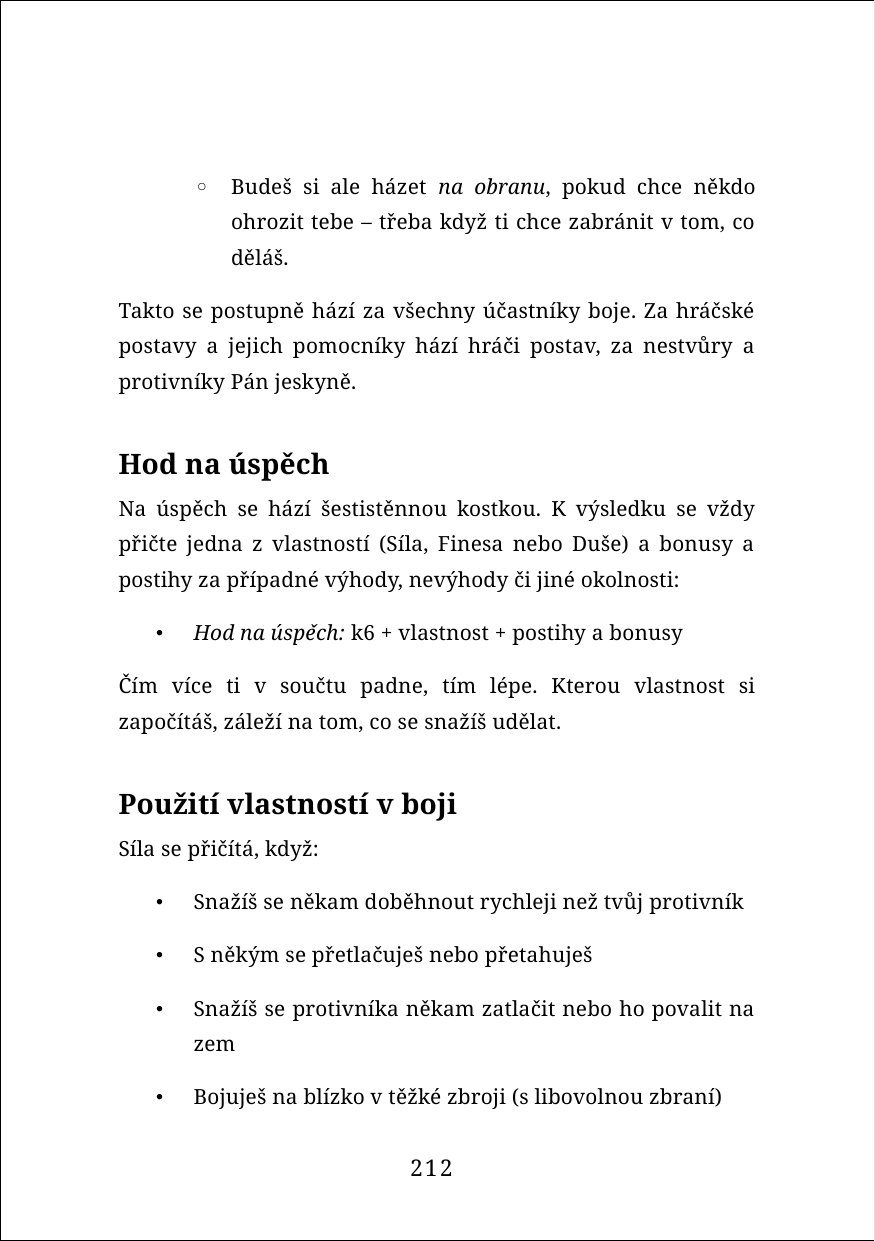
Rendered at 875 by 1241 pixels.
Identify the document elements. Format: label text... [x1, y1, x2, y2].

text Čím více ti v součtu padne, tím lépe. Kterou vlastnost si započítáš, záleží na tom, co se snažíš udělat. [118, 672, 756, 736]
subtitle Použití vlastností v boji [118, 784, 756, 822]
list Snažíš se někam doběhnout rychleji než tvůj protivník [156, 887, 756, 916]
text Takto se postupně hází za všechny účastníky boje. Za hráčské postavy a jejich pomocníky hází hráči postav, za nestvůry a protivníky Pán jeskyně. [118, 296, 756, 396]
list Snažíš se protivníka někam zatlačit nebo ho povalit na zem [156, 994, 756, 1058]
subtitle Hod na úspěch [118, 444, 756, 482]
text Síla se přičítá, když: [118, 834, 756, 862]
list Hod na úspěch: k6 + vlastnost + postihy a bonusy [156, 618, 756, 647]
list S někým se přetlačuješ nebo přetahuješ [156, 941, 756, 969]
list Budeš si ale házet na obranu, pokud chce někdo ohrozit tebe – třeba když ti chce zabránit v tom, co děláš. [193, 172, 756, 271]
text Na úspěch se hází šestistěnnou kostkou. K výsledku se vždy přičte jedna z vlastností (Síla, Finesa nebo Duše) a bonusy a postihy za případné výhody, nevýhody či jiné okolnosti: [118, 494, 756, 593]
list Bojuješ na blízko v těžké zbroji (s libovolnou zbraní) [156, 1082, 756, 1111]
